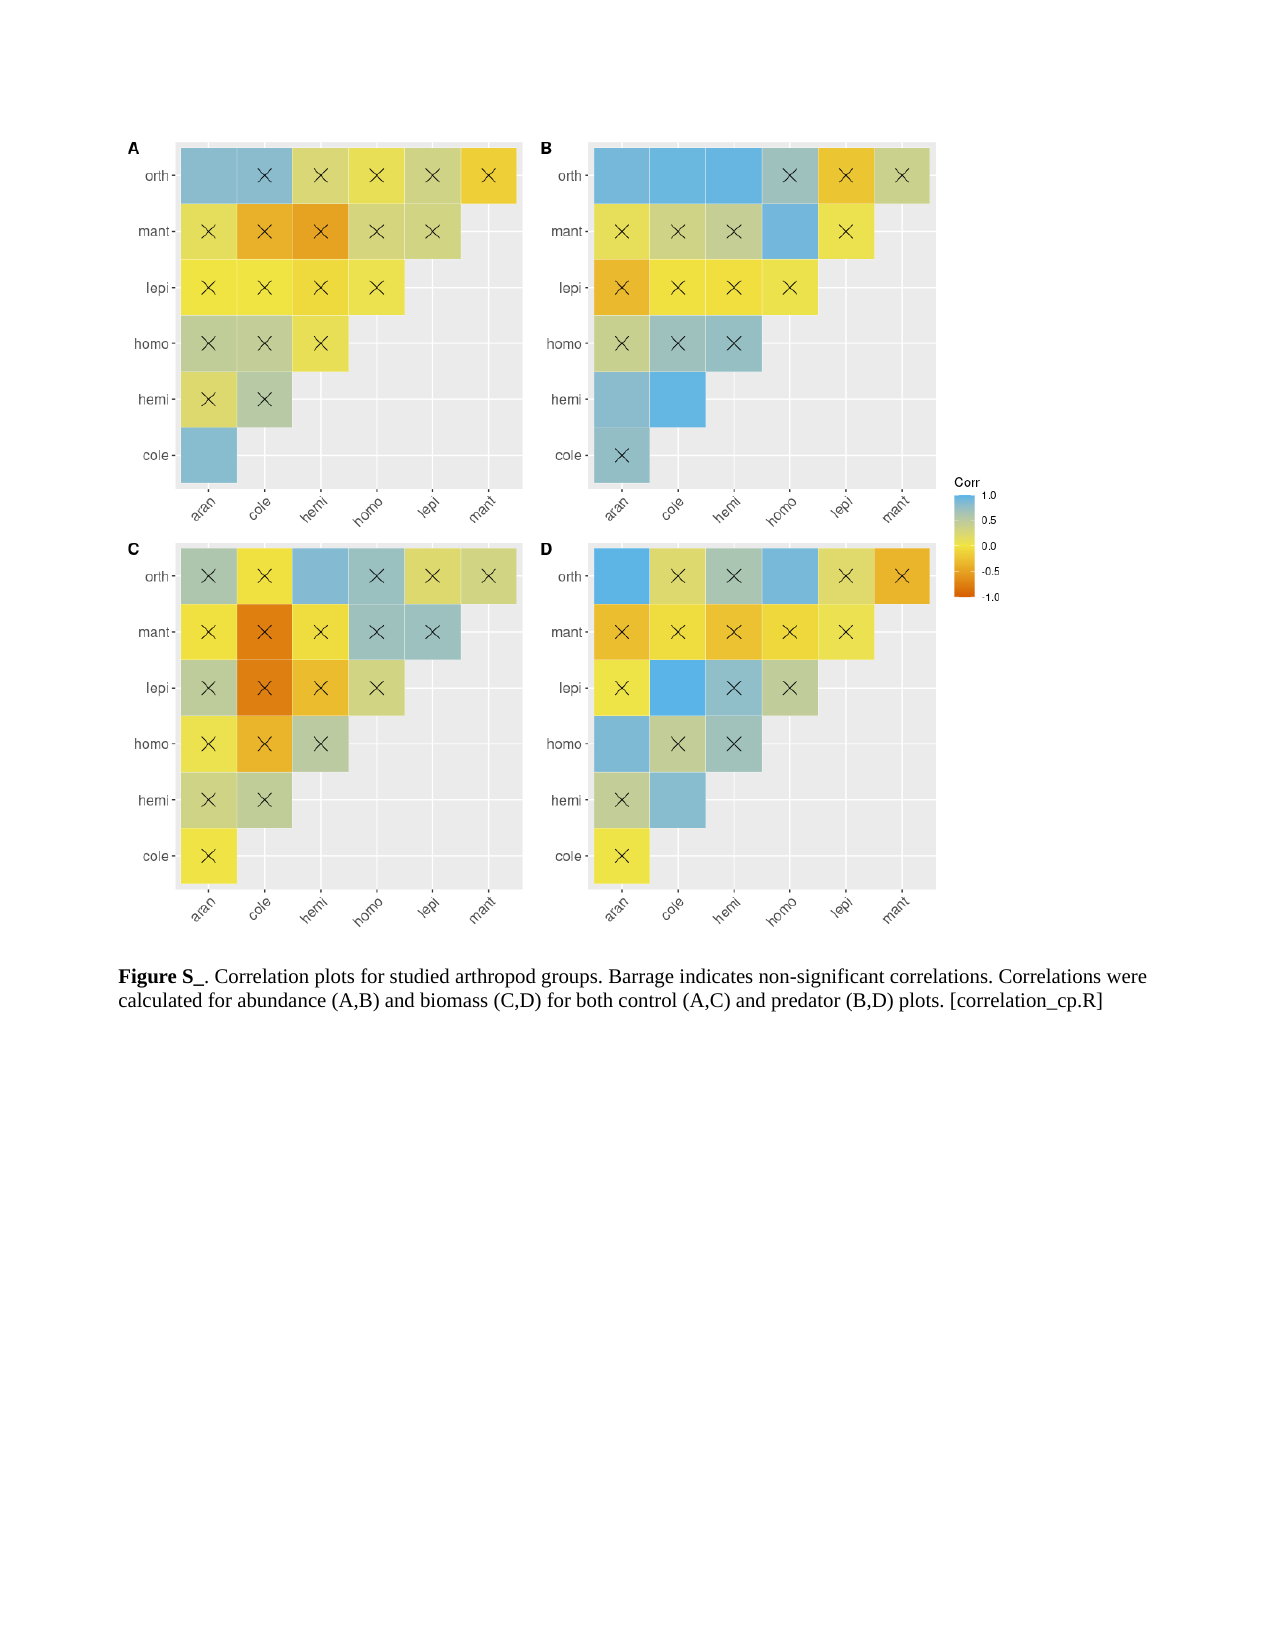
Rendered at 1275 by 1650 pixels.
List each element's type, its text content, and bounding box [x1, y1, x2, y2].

picture [121, 135, 1005, 936]
text Figure S_. Correlation plots for studied arthropod groups. Barrage indicates non-significant correlations. Correlations were calculated for abundance (A,B) and biomass (C,D) for both control (A,C) and predator (B,D) plots. [correlation_cp.R] [118, 964, 1157, 1012]
